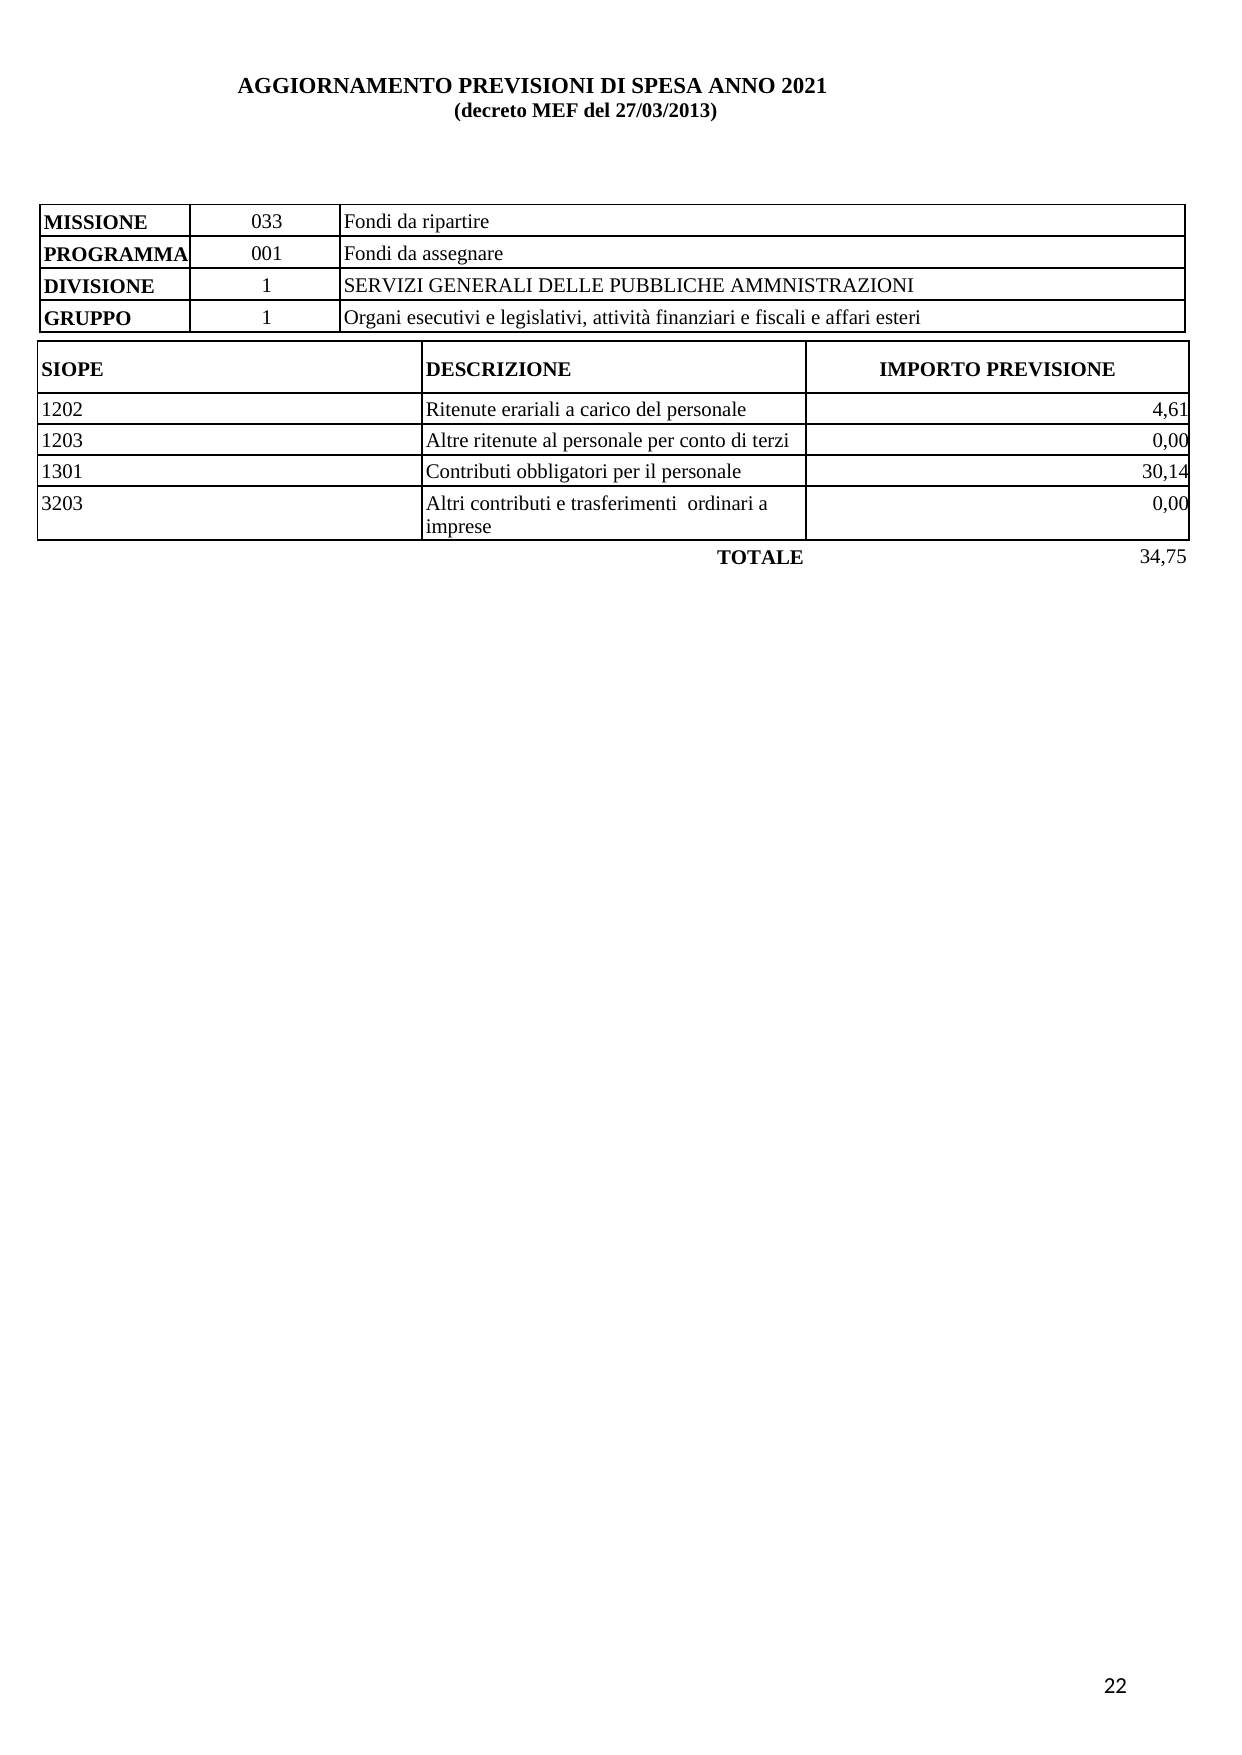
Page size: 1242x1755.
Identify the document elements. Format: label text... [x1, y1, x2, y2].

table_header Fondi da ripartire [341, 205, 1184, 235]
table_header DESCRIZIONE [423, 342, 805, 392]
text TOTALE 34,75 [717, 544, 1204, 569]
table_cell 1203 [38, 425, 421, 454]
table_cell Altri contributi e trasferimenti ordinari a imprese [423, 487, 805, 539]
table_cell 001 [191, 237, 339, 267]
table_cell Altre ritenute al personale per conto di terzi [423, 425, 805, 454]
table_cell 1301 [38, 456, 421, 485]
table_cell 0,00 [807, 425, 1188, 454]
table_header 033 [191, 205, 339, 235]
table_cell PROGRAMMA [41, 237, 189, 267]
table_header MISSIONE [41, 205, 189, 235]
table_cell DIVISIONE [41, 269, 189, 299]
table_cell 4,61 [807, 394, 1188, 423]
table_cell 3203 [38, 487, 421, 539]
table_header IMPORTO PREVISIONE [807, 342, 1188, 392]
table_cell 0,00 [807, 487, 1188, 539]
table_cell GRUPPO [41, 301, 189, 331]
table_cell SERVIZI GENERALI DELLE PUBBLICHE AMMNISTRAZIONI [341, 269, 1184, 299]
table_cell 1 [191, 269, 339, 299]
table_header SIOPE [38, 342, 421, 392]
table_cell Contributi obbligatori per il personale [423, 456, 805, 485]
table_cell 1202 [38, 394, 421, 423]
table_cell 30,14 [807, 456, 1188, 485]
table_cell Ritenute erariali a carico del personale [423, 394, 805, 423]
table_cell Fondi da assegnare [341, 237, 1184, 267]
table_cell 1 [191, 301, 339, 331]
table_cell Organi esecutivi e legislativi, attività finanziari e fiscali e affari esteri [341, 301, 1184, 331]
